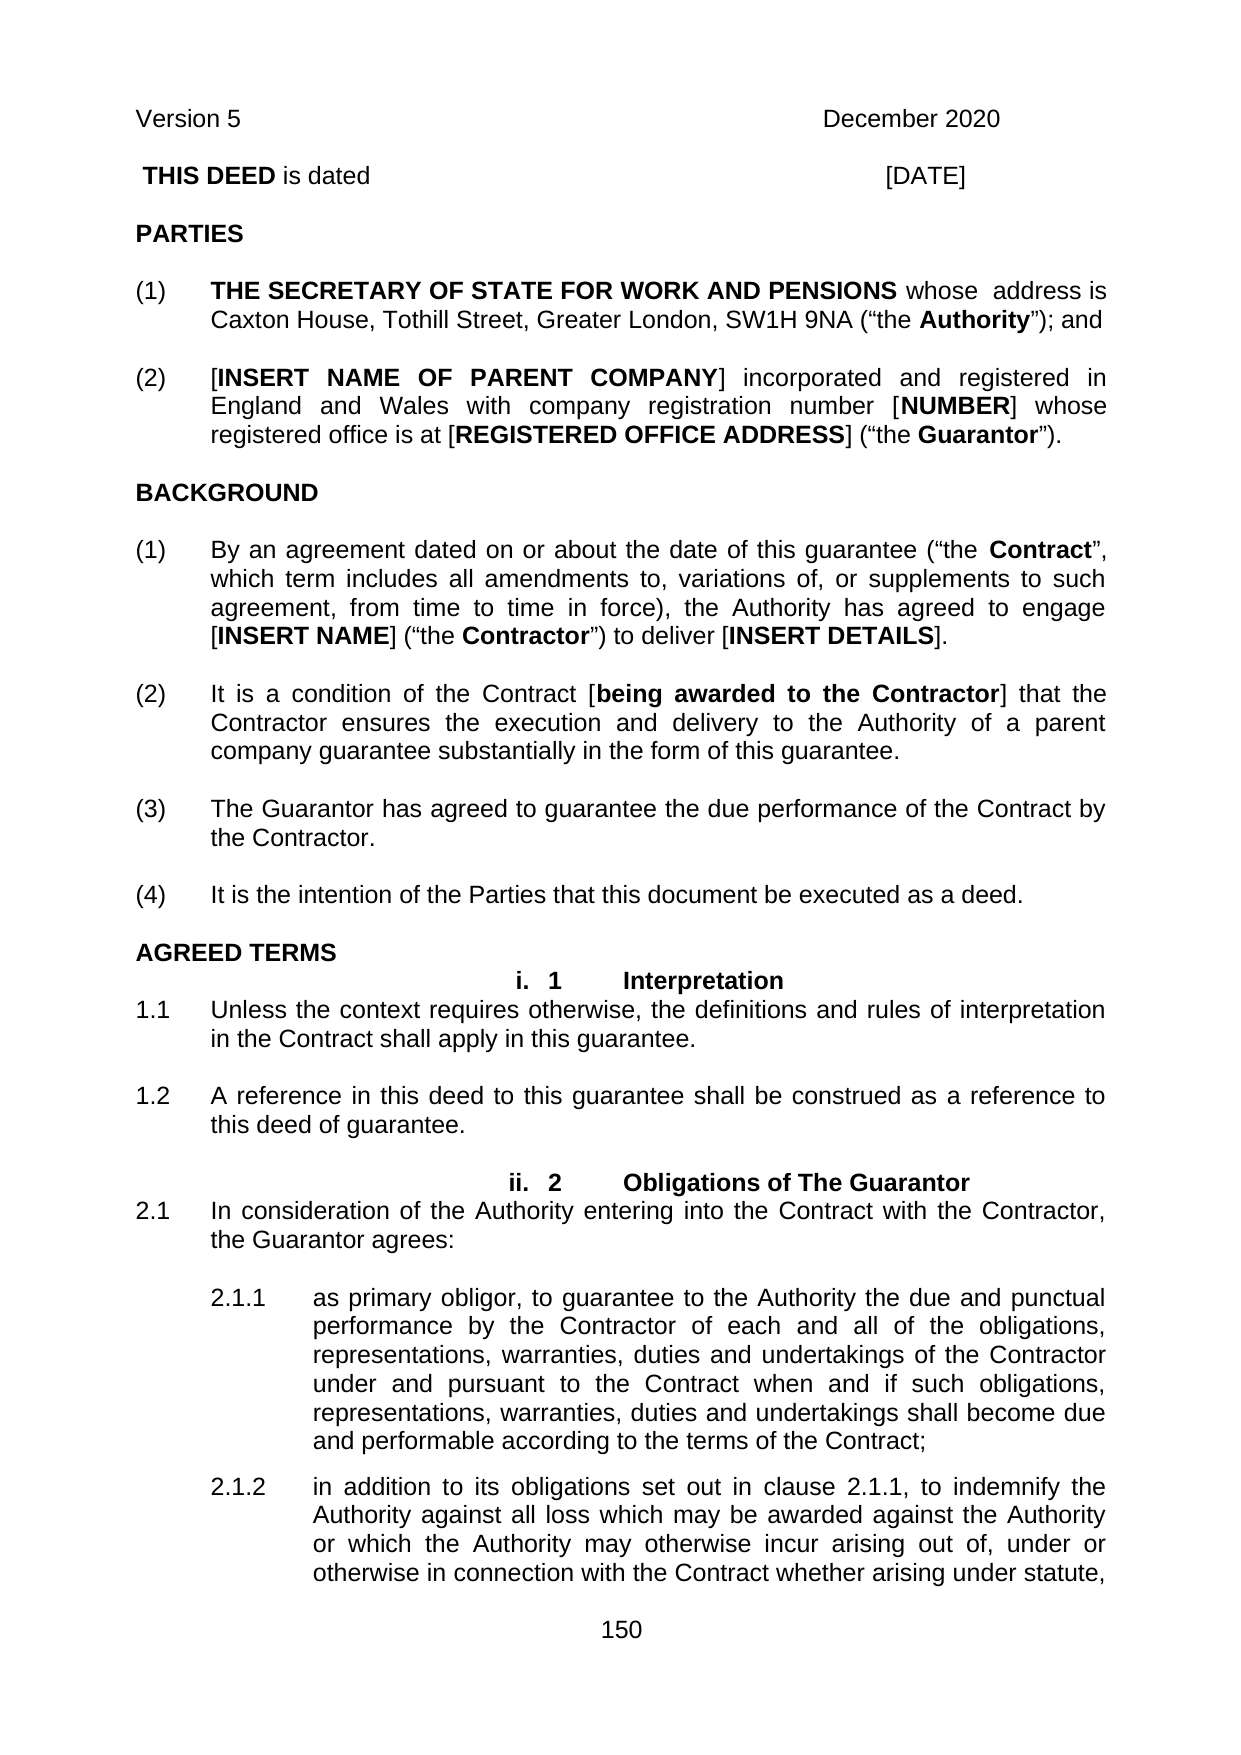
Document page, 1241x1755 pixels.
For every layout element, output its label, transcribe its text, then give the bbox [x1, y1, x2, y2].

subtitle 1 Interpretation [529, 966, 1107, 995]
subtitle 2 Obligations of The Guarantor [529, 1167, 1107, 1196]
text (2) It is a condition of the Contract [being awarded to the Contractor] that the Contractor ensures the execution and delivery to the Authority of a parent company guarantee substantially in the form of this guarantee. [135, 679, 1107, 765]
text AGREED TERMS [135, 937, 1107, 966]
text 2.1.1 as primary obligor, to guarantee to the Authority the due and punctual performance by the Contractor of each and all of the obligations, representations, warranties, duties and undertakings of the Contractor under and pursuant to the Contract when and if such obligations, representations, warranties, duties and undertakings shall become due and performable according to the terms of the Contract; [210, 1282, 1107, 1455]
text BACKGROUND [135, 477, 1107, 506]
text 2.1 In consideration of the Authority entering into the Contract with the Contractor, the Guarantor agrees: [135, 1196, 1107, 1254]
text (2) [INSERT NAME OF PARENT COMPANY] incorporated and registered in England and Wales with company registration number [NUMBER] whose registered office is at [REGISTERED OFFICE ADDRESS] (“the Guarantor”). [135, 362, 1107, 449]
text (1) THE SECRETARY OF STATE FOR WORK AND PENSIONS whose address is Caxton House, Tothill Street, Greater London, SW1H 9NA (“the Authority”); and [135, 276, 1107, 334]
text 2.1.2 in addition to its obligations set out in clause 2.1.1, to indemnify the Authority against all loss which may be awarded against the Authority or which the Authority may otherwise incur arising out of, under or otherwise in connection with the Contract whether arising under statute, [210, 1472, 1107, 1587]
text THIS DEED is dated [DATE] [135, 161, 1107, 190]
text (4) It is the intention of the Parties that this document be executed as a deed. [135, 880, 1107, 909]
text PARTIES [135, 219, 1107, 247]
text (1) By an agreement dated on or about the date of this guarantee (“the Contract”, which term includes all amendments to, variations of, or supplements to such agreement, from time to time in force), the Authority has agreed to engage [INSERT NAME] (“the Contractor”) to deliver [INSERT DETAILS]. [135, 535, 1107, 650]
text 1.2 A reference in this deed to this guarantee shall be construed as a reference to this deed of guarantee. [135, 1081, 1107, 1139]
text 1.1 Unless the context requires otherwise, the definitions and rules of interpretation in the Contract shall apply in this guarantee. [135, 995, 1107, 1052]
text (3) The Guarantor has agreed to guarantee the due performance of the Contract by the Contractor. [135, 794, 1107, 851]
